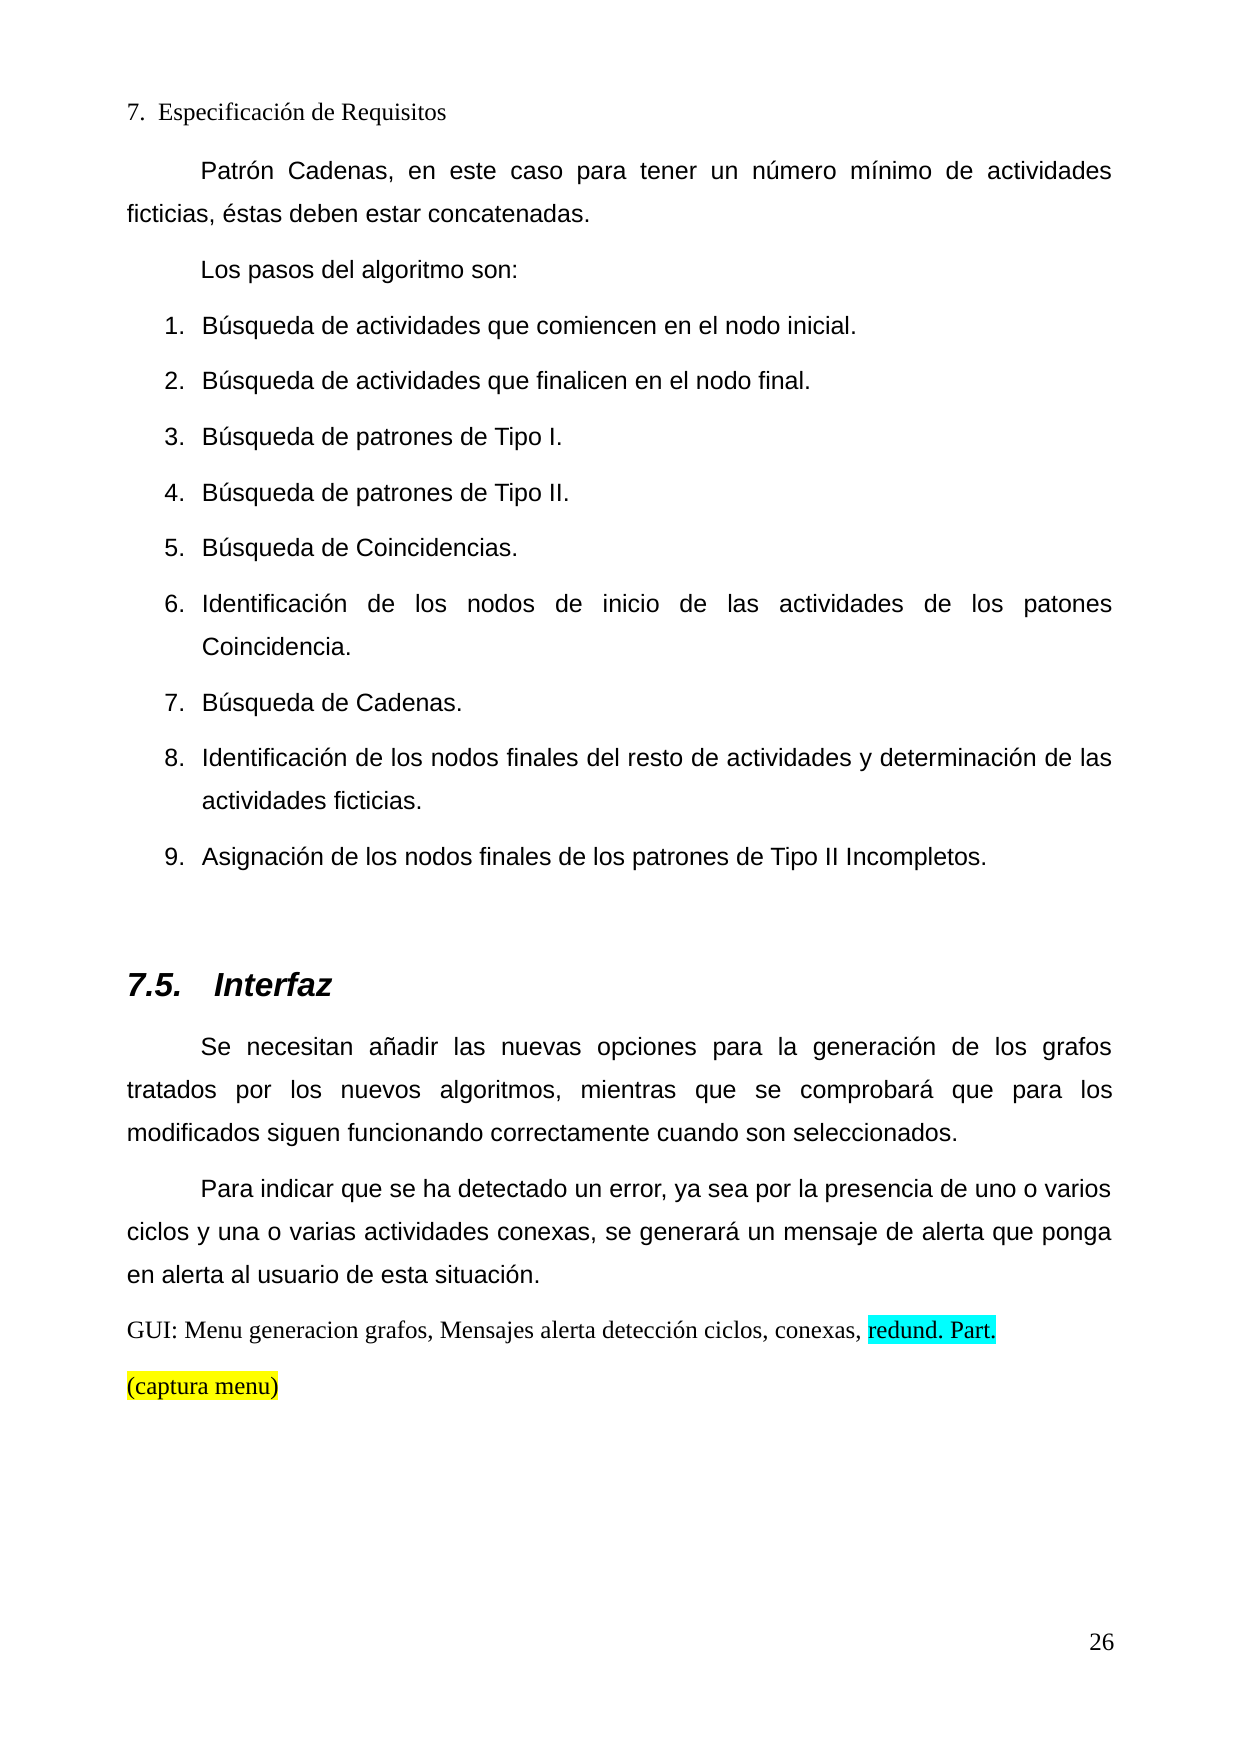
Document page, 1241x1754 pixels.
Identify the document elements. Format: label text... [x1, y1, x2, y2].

text GUI: Menu generacion grafos, Mensajes alerta detección ciclos, conexas, redund. Part. [127, 1315, 1114, 1344]
list Asignación de los nodos finales de los patrones de Tipo II Incompletos. [164, 842, 1114, 871]
subtitle Interfaz [127, 965, 1114, 1003]
list Búsqueda de actividades que comiencen en el nodo inicial. [164, 311, 1114, 339]
text (captura menu) [127, 1371, 1114, 1400]
list Búsqueda de patrones de Tipo I. [164, 422, 1114, 451]
list Búsqueda de patrones de Tipo II. [164, 477, 1114, 506]
text Se necesitan añadir las nuevas opciones para la generación de los grafos tratados por los nuevos algoritmos, mientras que se comprobará que para los modificados siguen funcionando correctamente cuando son seleccionados. [127, 1032, 1114, 1147]
list Búsqueda de Cadenas. [164, 687, 1114, 716]
list Identificación de los nodos de inicio de las actividades de los patones Coincidencia. [164, 589, 1114, 661]
list Búsqueda de Coincidencias. [164, 533, 1114, 562]
list Búsqueda de actividades que finalicen en el nodo final. [164, 366, 1114, 395]
text Para indicar que se ha detectado un error, ya sea por la presencia de uno o varios ciclos y una o varias actividades conexas, se generará un mensaje de alerta que ponga en alerta al usuario de esta situación. [127, 1173, 1114, 1288]
text Los pasos del algoritmo son: [127, 255, 1114, 284]
text Patrón Cadenas, en este caso para tener un número mínimo de actividades ficticias, éstas deben estar concatenadas. [127, 156, 1114, 228]
list Identificación de los nodos finales del resto de actividades y determinación de las actividades ficticias. [164, 743, 1114, 815]
